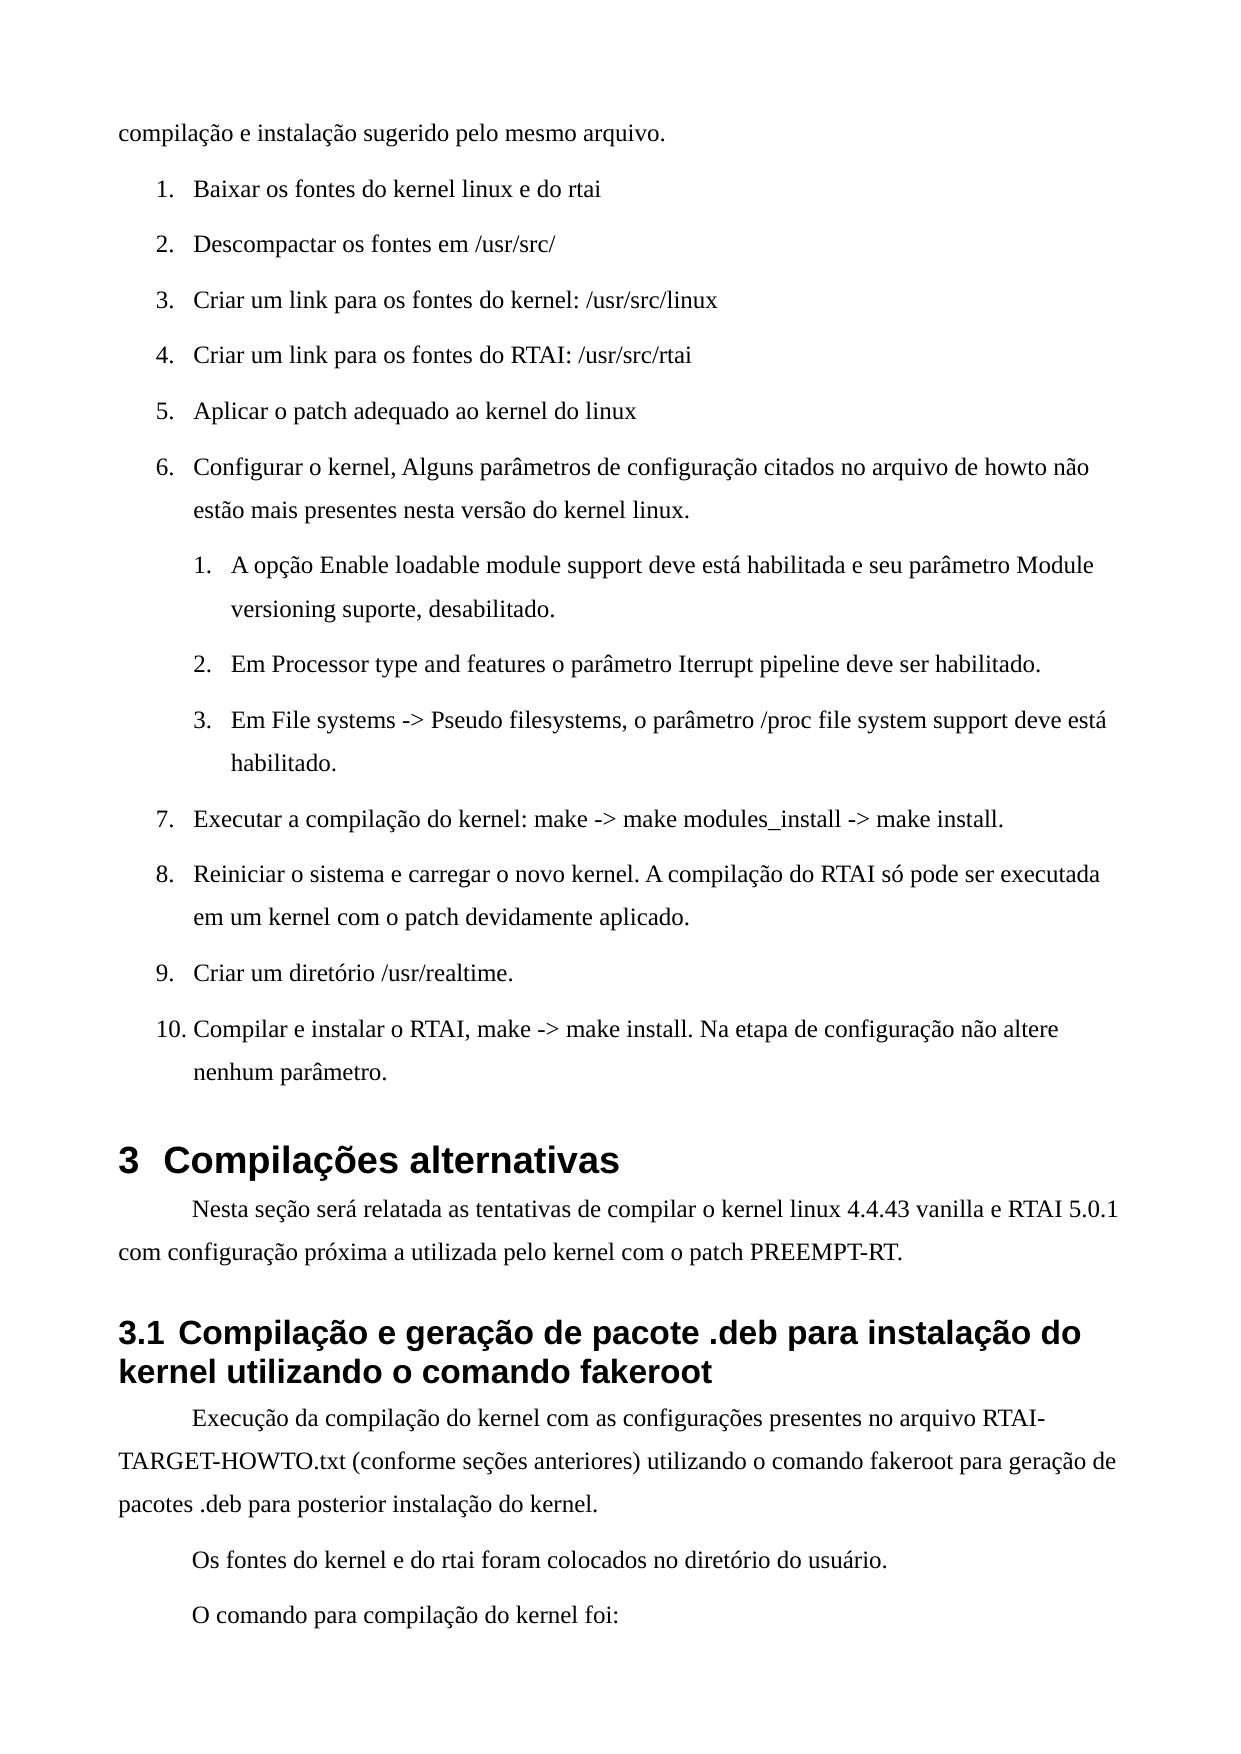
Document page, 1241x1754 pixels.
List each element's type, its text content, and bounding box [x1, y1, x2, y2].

text compilação e instalação sugerido pelo mesmo arquivo. [118, 118, 1122, 147]
list Em Processor type and features o parâmetro Iterrupt pipeline deve ser habilitado. [193, 649, 1122, 678]
list Compilar e instalar o RTAI, make -> make install. Na etapa de configuração não altere nenhum parâmetro. [156, 1014, 1122, 1086]
list Executar a compilação do kernel: make -> make modules_install -> make install. [156, 804, 1122, 832]
list Criar um link para os fontes do kernel: /usr/src/linux [156, 285, 1122, 314]
text Os fontes do kernel e do rtai foram colocados no diretório do usuário. [118, 1545, 1122, 1574]
list Criar um link para os fontes do RTAI: /usr/src/rtai [156, 341, 1122, 369]
subtitle Compilação e geração de pacote .deb para instalação do kernel utilizando o comando fakeroot [118, 1313, 1122, 1391]
list Baixar os fontes do kernel linux e do rtai [156, 174, 1122, 202]
list Criar um diretório /usr/realtime. [156, 958, 1122, 987]
list Em File systems -> Pseudo filesystems, o parâmetro /proc file system support deve está habilitado. [193, 705, 1122, 777]
list Configurar o kernel, Alguns parâmetros de configuração citados no arquivo de howto não estão mais presentes nesta versão do kernel linux. [156, 452, 1122, 524]
text O comando para compilação do kernel foi: [118, 1601, 1122, 1629]
list A opção Enable loadable module support deve está habilitada e seu parâmetro Module versioning suporte, desabilitado. [193, 551, 1122, 622]
list Reiniciar o sistema e carregar o novo kernel. A compilação do RTAI só pode ser executada em um kernel com o patch devidamente aplicado. [156, 859, 1122, 931]
text Execução da compilação do kernel com as configurações presentes no arquivo RTAI-TARGET-HOWTO.txt (conforme seções anteriores) utilizando o comando fakeroot para geração de pacotes .deb para posterior instalação do kernel. [118, 1403, 1122, 1518]
list Descompactar os fontes em /usr/src/ [156, 229, 1122, 258]
text Nesta seção será relatada as tentativas de compilar o kernel linux 4.4.43 vanilla e RTAI 5.0.1 com configuração próxima a utilizada pelo kernel com o patch PREEMPT-RT. [118, 1194, 1122, 1266]
subtitle Compilações alternativas [118, 1137, 1122, 1181]
list Aplicar o patch adequado ao kernel do linux [156, 396, 1122, 425]
